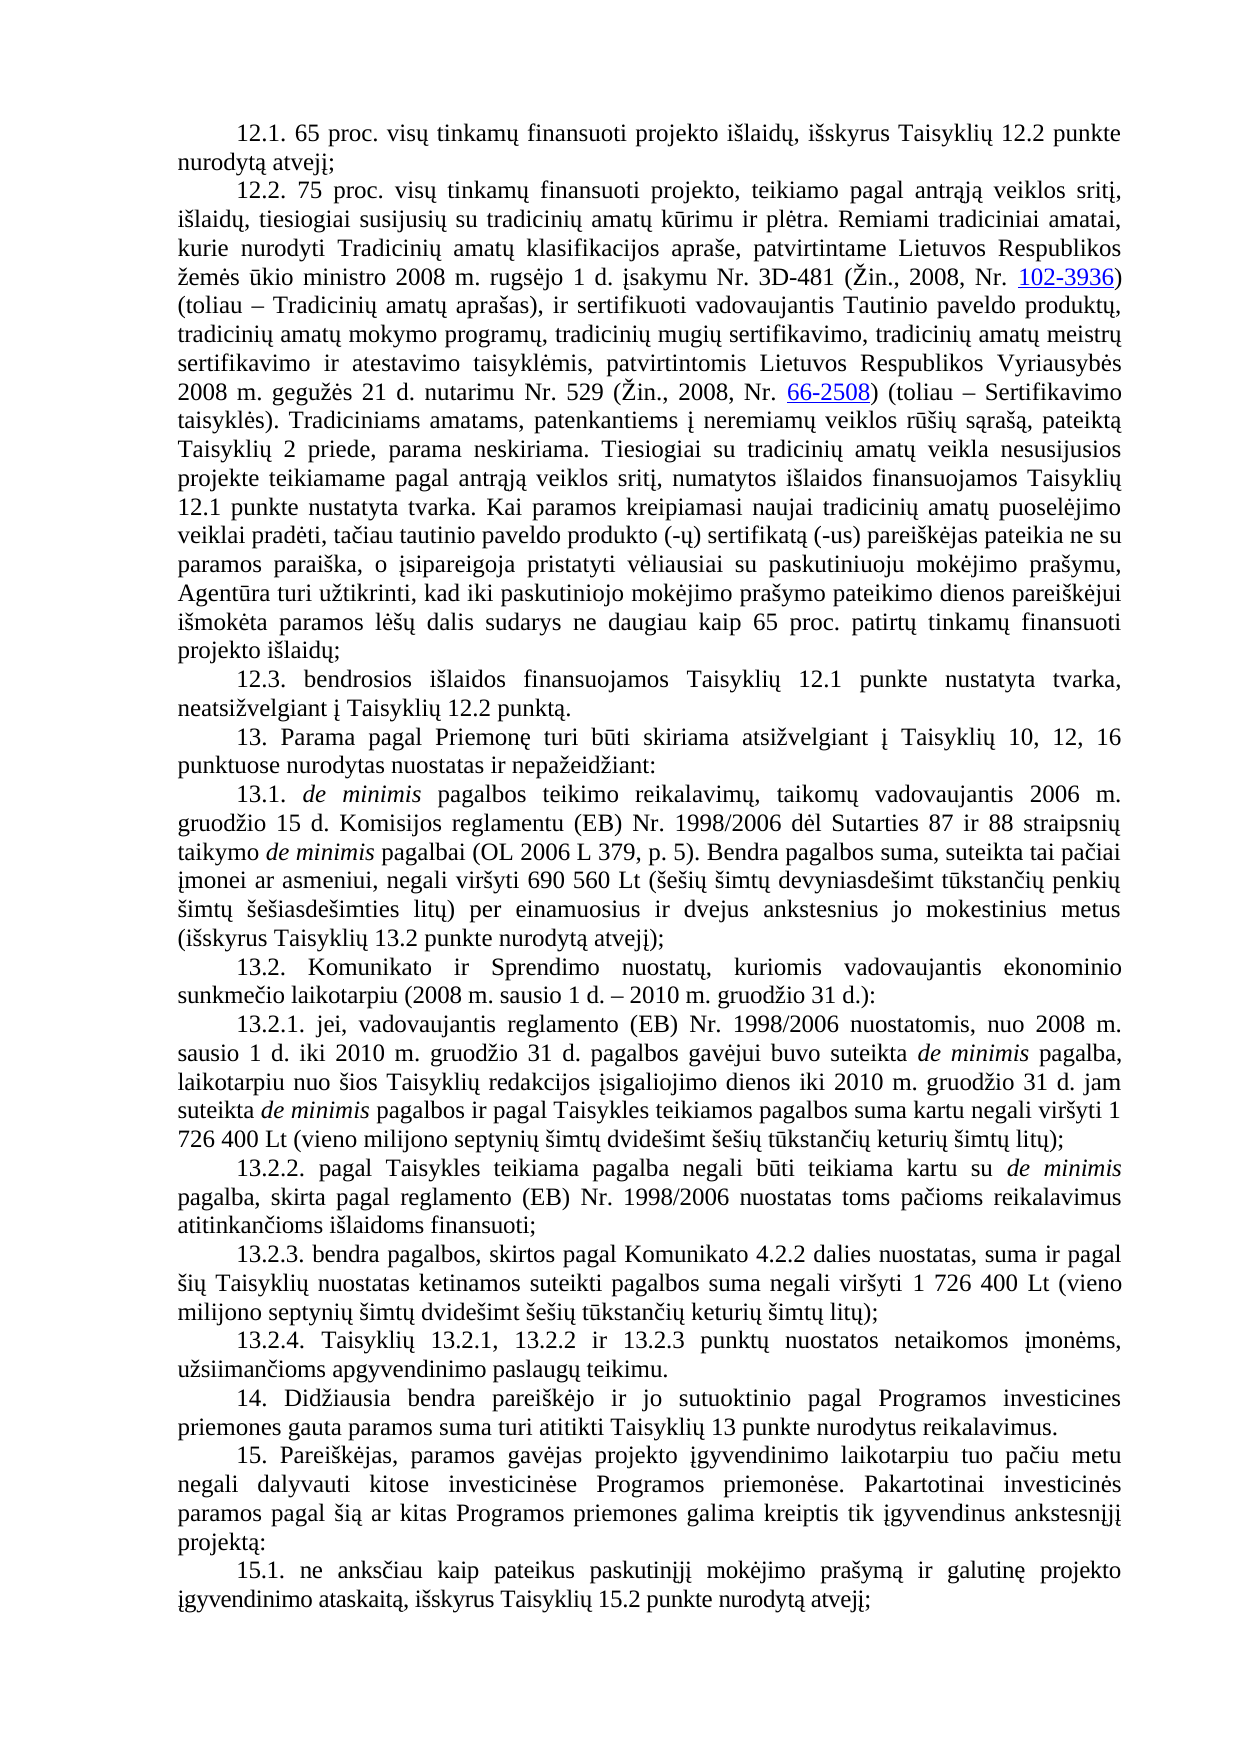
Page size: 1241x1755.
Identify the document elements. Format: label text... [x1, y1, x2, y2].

text 13.2.3. bendra pagalbos, skirtos pagal Komunikato 4.2.2 dalies nuostatas, suma ir pagal šių Taisyklių nuostatas ketinamos suteikti pagalbos suma negali viršyti 1 726 400 Lt (vieno milijono septynių šimtų dvidešimt šešių tūkstančių keturių šimtų litų); [177, 1239, 1122, 1326]
text 13.2. Komunikato ir Sprendimo nuostatų, kuriomis vadovaujantis ekonominio sunkmečio laikotarpiu (2008 m. sausio 1 d. – 2010 m. gruodžio 31 d.): [177, 952, 1122, 1009]
text 12.2. 75 proc. visų tinkamų finansuoti projekto, teikiamo pagal antrąją veiklos sritį, išlaidų, tiesiogiai susijusių su tradicinių amatų kūrimu ir plėtra. Remiami tradiciniai amatai, kurie nurodyti Tradicinių amatų klasifikacijos apraše, patvirtintame Lietuvos Respublikos žemės ūkio ministro 2008 m. rugsėjo 1 d. įsakymu Nr. 3D-481 (Žin., 2008, Nr. 102-3936) (toliau – Tradicinių amatų aprašas), ir sertifikuoti vadovaujantis Tautinio paveldo produktų, tradicinių amatų mokymo programų, tradicinių mugių sertifikavimo, tradicinių amatų meistrų sertifikavimo ir atestavimo taisyklėmis, patvirtintomis Lietuvos Respublikos Vyriausybės 2008 m. gegužės 21 d. nutarimu Nr. 529 (Žin., 2008, Nr. 66-2508) (toliau – Sertifikavimo taisyklės). Tradiciniams amatams, patenkantiems į neremiamų veiklos rūšių sąrašą, pateiktą Taisyklių 2 priede, parama neskiriama. Tiesiogiai su tradicinių amatų veikla nesusijusios projekte teikiamame pagal antrąją veiklos sritį, numatytos išlaidos finansuojamos Taisyklių 12.1 punkte nustatyta tvarka. Kai paramos kreipiamasi naujai tradicinių amatų puoselėjimo veiklai pradėti, tačiau tautinio paveldo produkto (-ų) sertifikatą (-us) pareiškėjas pateikia ne su paramos paraiška, o įsipareigoja pristatyti vėliausiai su paskutiniuoju mokėjimo prašymu, Agentūra turi užtikrinti, kad iki paskutiniojo mokėjimo prašymo pateikimo dienos pareiškėjui išmokėta paramos lėšų dalis sudarys ne daugiau kaip 65 proc. patirtų tinkamų finansuoti projekto išlaidų; [177, 176, 1122, 664]
text 13.1. de minimis pagalbos teikimo reikalavimų, taikomų vadovaujantis 2006 m. gruodžio 15 d. Komisijos reglamentu (EB) Nr. 1998/2006 dėl Sutarties 87 ir 88 straipsnių taikymo de minimis pagalbai (OL 2006 L 379, p. 5). Bendra pagalbos suma, suteikta tai pačiai įmonei ar asmeniui, negali viršyti 690 560 Lt (šešių šimtų devyniasdešimt tūkstančių penkių šimtų šešiasdešimties litų) per einamuosius ir dvejus ankstesnius jo mokestinius metus (išskyrus Taisyklių 13.2 punkte nurodytą atvejį); [177, 779, 1122, 952]
text 12.3. bendrosios išlaidos finansuojamos Taisyklių 12.1 punkte nustatyta tvarka, neatsižvelgiant į Taisyklių 12.2 punktą. [177, 664, 1122, 722]
text 15. Pareiškėjas, paramos gavėjas projekto įgyvendinimo laikotarpiu tuo pačiu metu negali dalyvauti kitose investicinėse Programos priemonėse. Pakartotinai investicinės paramos pagal šią ar kitas Programos priemones galima kreiptis tik įgyvendinus ankstesnįjį projektą: [177, 1441, 1122, 1556]
text 15.1. ne anksčiau kaip pateikus paskutinįjį mokėjimo prašymą ir galutinę projekto įgyvendinimo ataskaitą, išskyrus Taisyklių 15.2 punkte nurodytą atvejį; [177, 1556, 1122, 1613]
text 13.2.2. pagal Taisykles teikiama pagalba negali būti teikiama kartu su de minimis pagalba, skirta pagal reglamento (EB) Nr. 1998/2006 nuostatas toms pačioms reikalavimus atitinkančioms išlaidoms finansuoti; [177, 1153, 1122, 1239]
text 13.2.1. jei, vadovaujantis reglamento (EB) Nr. 1998/2006 nuostatomis, nuo 2008 m. sausio 1 d. iki 2010 m. gruodžio 31 d. pagalbos gavėjui buvo suteikta de minimis pagalba, laikotarpiu nuo šios Taisyklių redakcijos įsigaliojimo dienos iki 2010 m. gruodžio 31 d. jam suteikta de minimis pagalbos ir pagal Taisykles teikiamos pagalbos suma kartu negali viršyti 1 726 400 Lt (vieno milijono septynių šimtų dvidešimt šešių tūkstančių keturių šimtų litų); [177, 1009, 1122, 1153]
text 13. Parama pagal Priemonę turi būti skiriama atsižvelgiant į Taisyklių 10, 12, 16 punktuose nurodytas nuostatas ir nepažeidžiant: [177, 722, 1122, 779]
text 13.2.4. Taisyklių 13.2.1, 13.2.2 ir 13.2.3 punktų nuostatos netaikomos įmonėms, užsiimančioms apgyvendinimo paslaugų teikimu. [177, 1326, 1122, 1383]
text 14. Didžiausia bendra pareiškėjo ir jo sutuoktinio pagal Programos investicines priemones gauta paramos suma turi atitikti Taisyklių 13 punkte nurodytus reikalavimus. [177, 1383, 1122, 1441]
text 12.1. 65 proc. visų tinkamų finansuoti projekto išlaidų, išskyrus Taisyklių 12.2 punkte nurodytą atvejį; [177, 118, 1122, 176]
